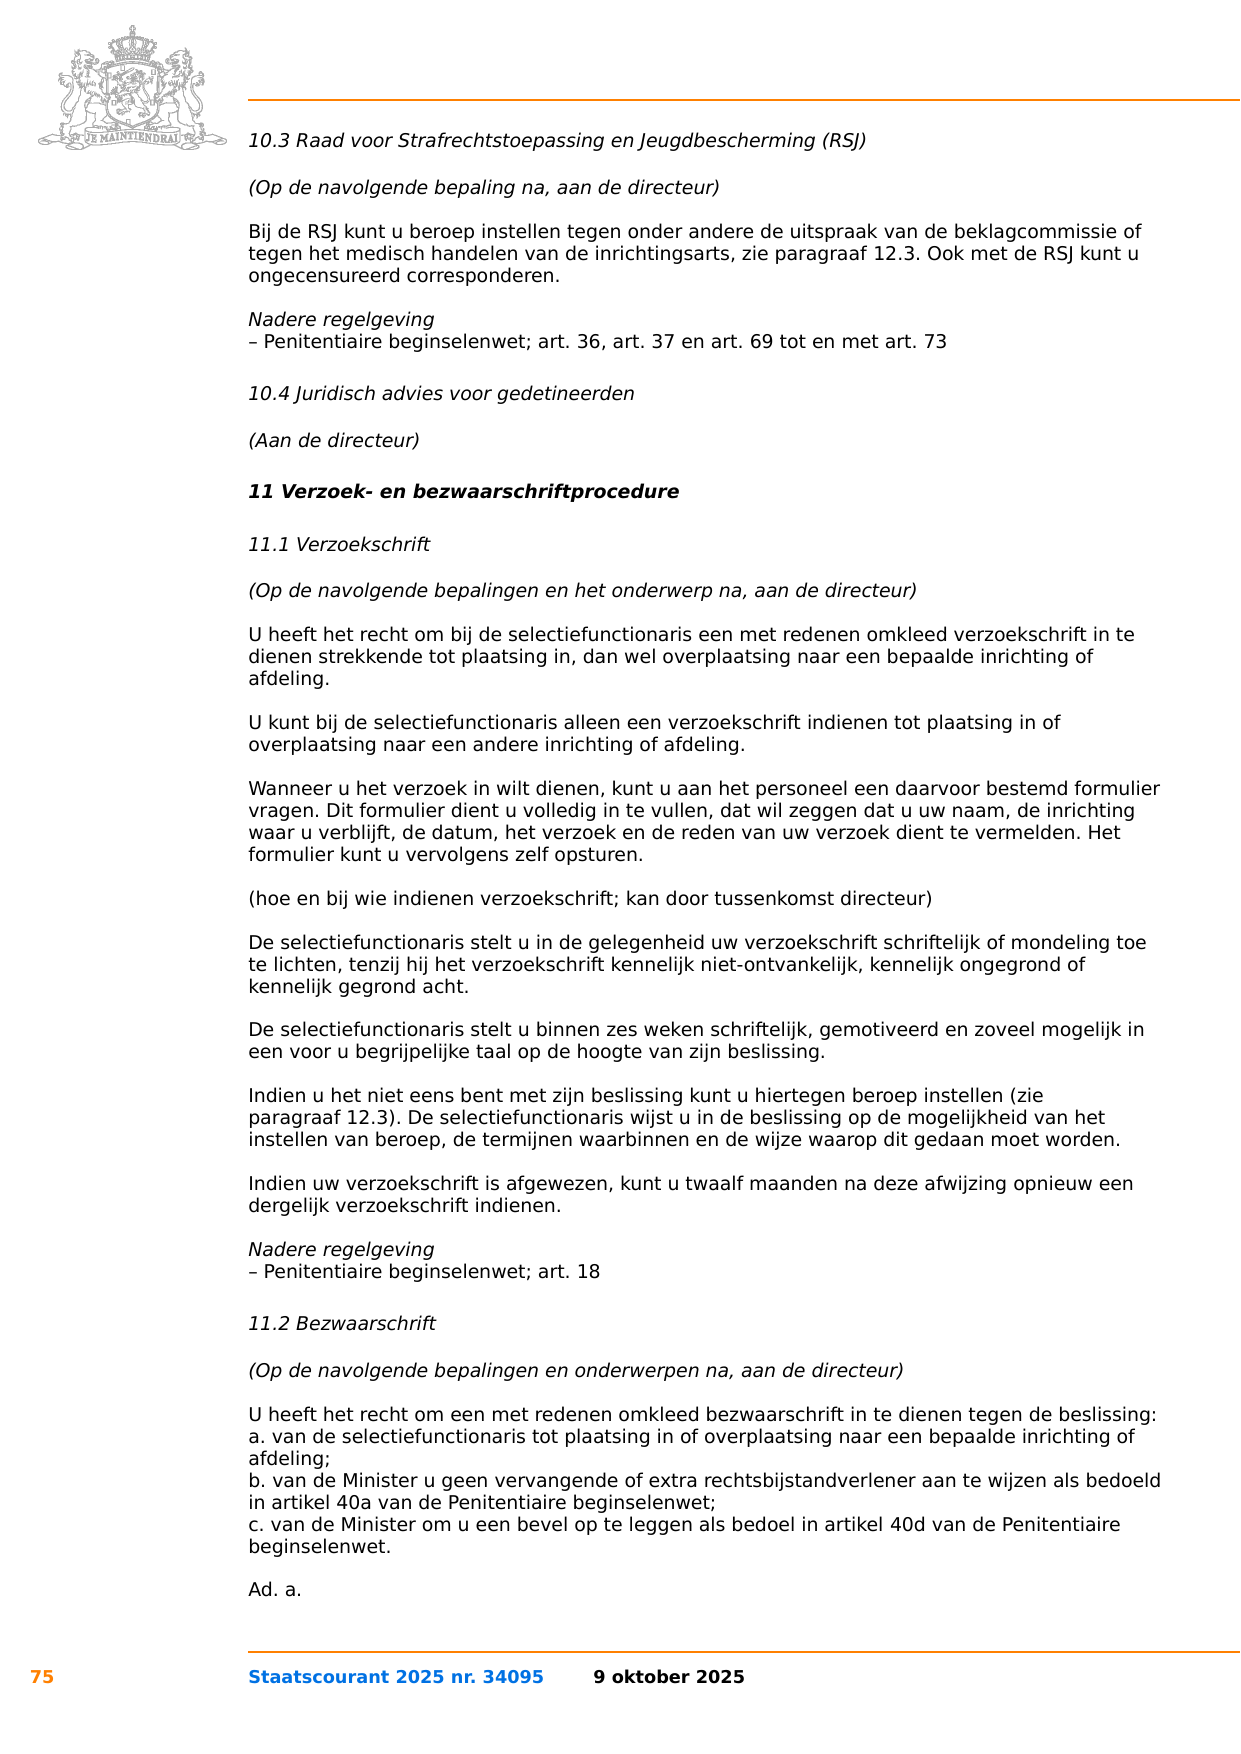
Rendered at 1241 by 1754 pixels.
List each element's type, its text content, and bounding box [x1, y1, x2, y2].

text Ad. a. [248, 1579, 1163, 1601]
subtitle Nadere regelgeving [248, 1239, 1163, 1261]
text (Aan de directeur) [248, 429, 1163, 451]
text Wanneer u het verzoek in wilt dienen, kunt u aan het personeel een daarvoor bestemd formulier vragen. Dit formulier dient u volledig in te vullen, dat wil zeggen dat u uw naam, de inrichting waar u verblijft, de datum, het verzoek en de reden van uw verzoek dient te vermelden. Het formulier kunt u vervolgens zelf opsturen. [248, 778, 1163, 866]
subtitle Nadere regelgeving [248, 308, 1163, 331]
text Indien uw verzoekschrift is afgewezen, kunt u twaalf maanden na deze afwijzing opnieuw een dergelijk verzoekschrift indienen. [248, 1173, 1163, 1217]
text – Penitentiaire beginselenwet; art. 18 [248, 1261, 1163, 1283]
subtitle 10.4 Juridisch advies voor gedetineerden [248, 382, 1163, 404]
text (Op de navolgende bepaling na, aan de directeur) [248, 177, 1163, 199]
text U kunt bij de selectiefunctionaris alleen een verzoekschrift indienen tot plaatsing in of overplaatsing naar een andere inrichting of afdeling. [248, 712, 1163, 756]
text Indien u het niet eens bent met zijn beslissing kunt u hiertegen beroep instellen (zie paragraaf 12.3). De selectiefunctionaris wijst u in de beslissing op de mogelijkheid van het instellen van beroep, de termijnen waarbinnen en de wijze waarop dit gedaan moet worden. [248, 1085, 1163, 1151]
subtitle 11.1 Verzoekschrift [248, 533, 1163, 555]
text De selectiefunctionaris stelt u in de gelegenheid uw verzoekschrift schriftelijk of mondeling toe te lichten, tenzij hij het verzoekschrift kennelijk niet-ontvankelijk, kennelijk ongegrond of kennelijk gegrond acht. [248, 932, 1163, 997]
text U heeft het recht om een met redenen omkleed bezwaarschrift in te dienen tegen de beslissing: [248, 1404, 1163, 1426]
text c. van de Minister om u een bevel op te leggen als bedoel in artikel 40d van de Penitentiaire beginselenwet. [248, 1513, 1163, 1557]
text De selectiefunctionaris stelt u binnen zes weken schriftelijk, gemotiveerd en zoveel mogelijk in een voor u begrijpelijke taal op de hoogte van zijn beslissing. [248, 1019, 1163, 1063]
text b. van de Minister u geen vervangende of extra rechtsbijstandverlener aan te wijzen als bedoeld in artikel 40a van de Penitentiaire beginselenwet; [248, 1469, 1163, 1513]
text (Op de navolgende bepalingen en onderwerpen na, aan de directeur) [248, 1360, 1163, 1382]
text Bij de RSJ kunt u beroep instellen tegen onder andere de uitspraak van de beklagcommissie of tegen het medisch handelen van de inrichtingsarts, zie paragraaf 12.3. Ook met de RSJ kunt u ongecensureerd corresponderen. [248, 221, 1163, 287]
subtitle 11 Verzoek- en bezwaarschriftprocedure [248, 481, 1163, 503]
text (hoe en bij wie indienen verzoekschrift; kan door tussenkomst directeur) [248, 888, 1163, 910]
text U heeft het recht om bij de selectiefunctionaris een met redenen omkleed verzoekschrift in te dienen strekkende tot plaatsing in, dan wel overplaatsing naar een bepaalde inrichting of afdeling. [248, 624, 1163, 690]
picture [38, 25, 227, 150]
subtitle 10.3 Raad voor Strafrechtstoepassing en Jeugdbescherming (RSJ) [248, 130, 1163, 152]
subtitle 11.2 Bezwaarschrift [248, 1313, 1163, 1335]
text (Op de navolgende bepalingen en het onderwerp na, aan de directeur) [248, 580, 1163, 602]
text – Penitentiaire beginselenwet; art. 36, art. 37 en art. 69 tot en met art. 73 [248, 331, 1163, 352]
text a. van de selectiefunctionaris tot plaatsing in of overplaatsing naar een bepaalde inrichting of afdeling; [248, 1426, 1163, 1469]
